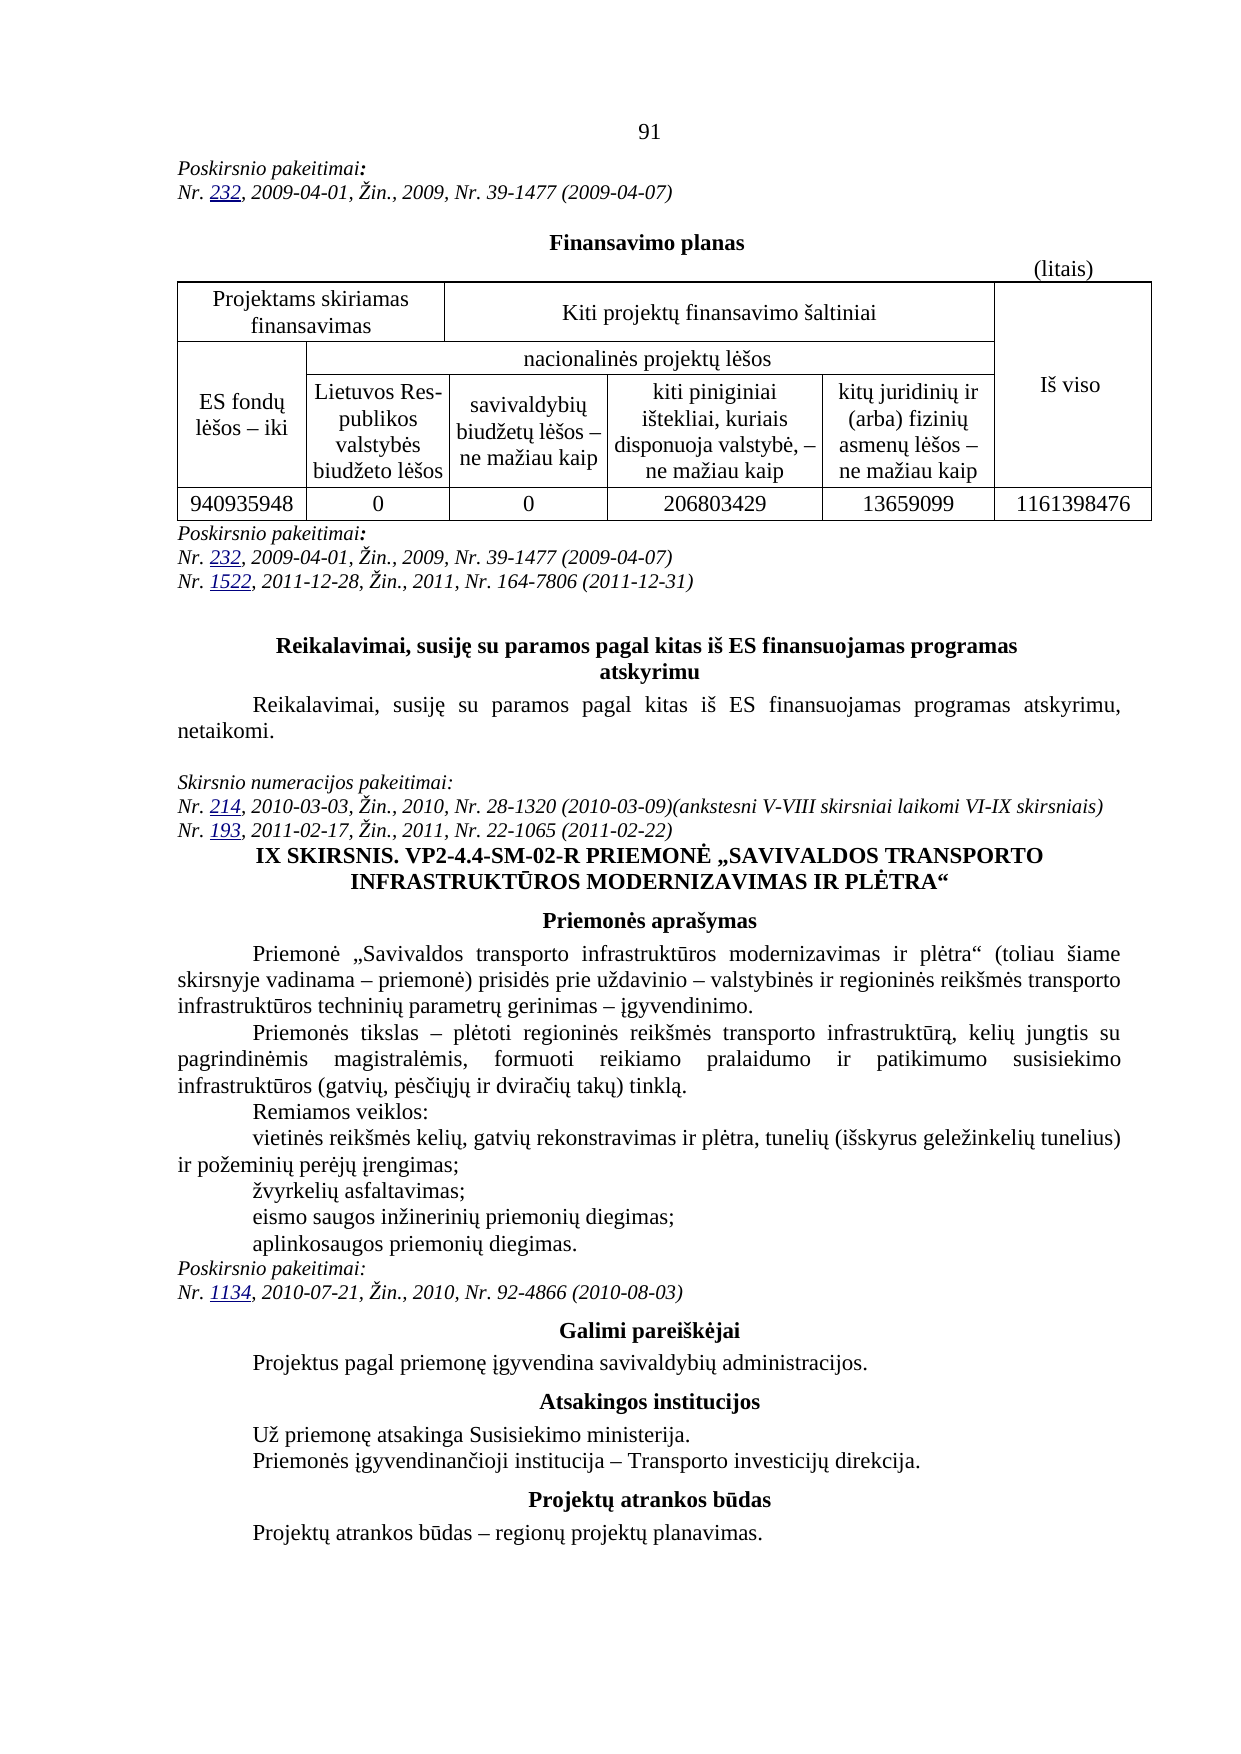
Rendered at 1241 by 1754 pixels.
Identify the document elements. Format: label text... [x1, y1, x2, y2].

text Nr. 232, 2009-04-01, Žin., 2009, Nr. 39-1477 (2009-04-07) [177, 180, 1122, 204]
table_cell kiti piniginiai ištekliai, kuriais disponuoja valstybė, – ne mažiau kaip [608, 375, 822, 487]
text Reikalavimai, susiję su paramos pagal kitas iš ES finansuojamas programas atskyrimu [177, 606, 1122, 684]
table_cell Lietuvos Res­publikos valstybės biudžeto lėšos [307, 375, 449, 487]
text (litais) [1034, 255, 1122, 281]
text Priemonė „Savivaldos transporto infrastruktūros modernizavimas ir plėtra“ (toliau šiame skirsnyje vadinama – priemonė) prisidės prie uždavinio – valstybinės ir regioninės reikšmės transporto infrastruktūros techninių parametrų gerinimas – įgyvendinimo. [177, 940, 1122, 1019]
text Nr. 214, 2010-03-03, Žin., 2010, Nr. 28-1320 (2010-03-09)(ankstesni V-VIII skirsniai laikomi VI-IX skirsniais) [177, 794, 1122, 818]
table_header Iš viso [995, 283, 1151, 487]
table_cell 1161398476 [995, 488, 1151, 520]
text Reikalavimai, susiję su paramos pagal kitas iš ES finansuojamas programas atskyrimu, netaikomi. [177, 691, 1122, 743]
table_cell ES fondų lėšos – iki [178, 342, 306, 487]
table_header Projektams skiriamas finansavimas [178, 283, 444, 341]
text žvyrkelių asfaltavimas; [177, 1177, 1122, 1203]
text Nr. 193, 2011-02-17, Žin., 2011, Nr. 22-1065 (2011-02-22) [177, 818, 1122, 842]
table_cell 0 [450, 488, 607, 520]
text Remiamos veiklos: [177, 1098, 1122, 1124]
table_cell nacionalinės projektų lėšos [307, 342, 994, 374]
subtitle Poskirsnio pakeitimai: [177, 521, 1122, 545]
text Už priemonę atsakinga Susisiekimo ministerija. [177, 1421, 1122, 1447]
table_cell 206803429 [608, 488, 822, 520]
text Nr. 232, 2009-04-01, Žin., 2009, Nr. 39-1477 (2009-04-07) [177, 545, 1122, 569]
text Finansavimo planas [177, 229, 1122, 255]
text Poskirsnio pakeitimai: [177, 1256, 1122, 1280]
text eismo saugos inžinerinių priemonių diegimas; [177, 1203, 1122, 1230]
text Nr. 1522, 2011-12-28, Žin., 2011, Nr. 164-7806 (2011-12-31) [177, 569, 1122, 593]
text Galimi pareiškėjai [177, 1317, 1122, 1343]
text IX SKIRSNIS. VP2-4.4-SM-02-R PRIEMONĖ „SAVIVALDOS TRANSPORTO INFRASTRUKTŪROS MODERNIZAVIMAS IR PLĖTRA“ [177, 842, 1122, 895]
table_cell kitų juridinių ir (arba) fizinių asmenų lėšos – ne mažiau kaip [823, 375, 994, 487]
text Atsakingos institucijos [177, 1388, 1122, 1414]
text Priemonės tikslas – plėtoti regioninės reikšmės transporto infrastruktūrą, kelių jungtis su pagrindinėmis magistralėmis, formuoti reikiamo pralaidumo ir patikimumo susisiekimo infrastruktūros (gatvių, pėsčiųjų ir dviračių takų) tinklą. [177, 1019, 1122, 1098]
text vietinės reikšmės kelių, gatvių rekonstravimas ir plėtra, tunelių (išskyrus geležinkelių tunelius) ir požeminių perėjų įrengimas; [177, 1124, 1122, 1177]
text aplinkosaugos priemonių diegimas. [177, 1230, 1122, 1256]
text Priemonės įgyvendinančioji institucija – Transporto investicijų direkcija. [177, 1447, 1122, 1473]
table_cell 940935948 [178, 488, 306, 520]
text Projektus pagal priemonę įgyvendina savivaldybių administracijos. [177, 1349, 1122, 1376]
text Skirsnio numeracijos pakeitimai: [177, 770, 1122, 794]
table_cell 0 [307, 488, 449, 520]
text Projektų atrankos būdas – regionų projektų planavimas. [177, 1519, 1122, 1545]
text Nr. 1134, 2010-07-21, Žin., 2010, Nr. 92-4866 (2010-08-03) [177, 1280, 1122, 1304]
table_header Kiti projektų finansavimo šaltiniai [445, 283, 994, 341]
subtitle Poskirsnio pakeitimai: [177, 156, 1122, 180]
text Priemonės aprašymas [177, 907, 1122, 934]
table_cell savivaldybių biudžetų lėšos – ne mažiau kaip [450, 375, 607, 487]
table_cell 13659099 [823, 488, 994, 520]
text Projektų atrankos būdas [177, 1486, 1122, 1512]
